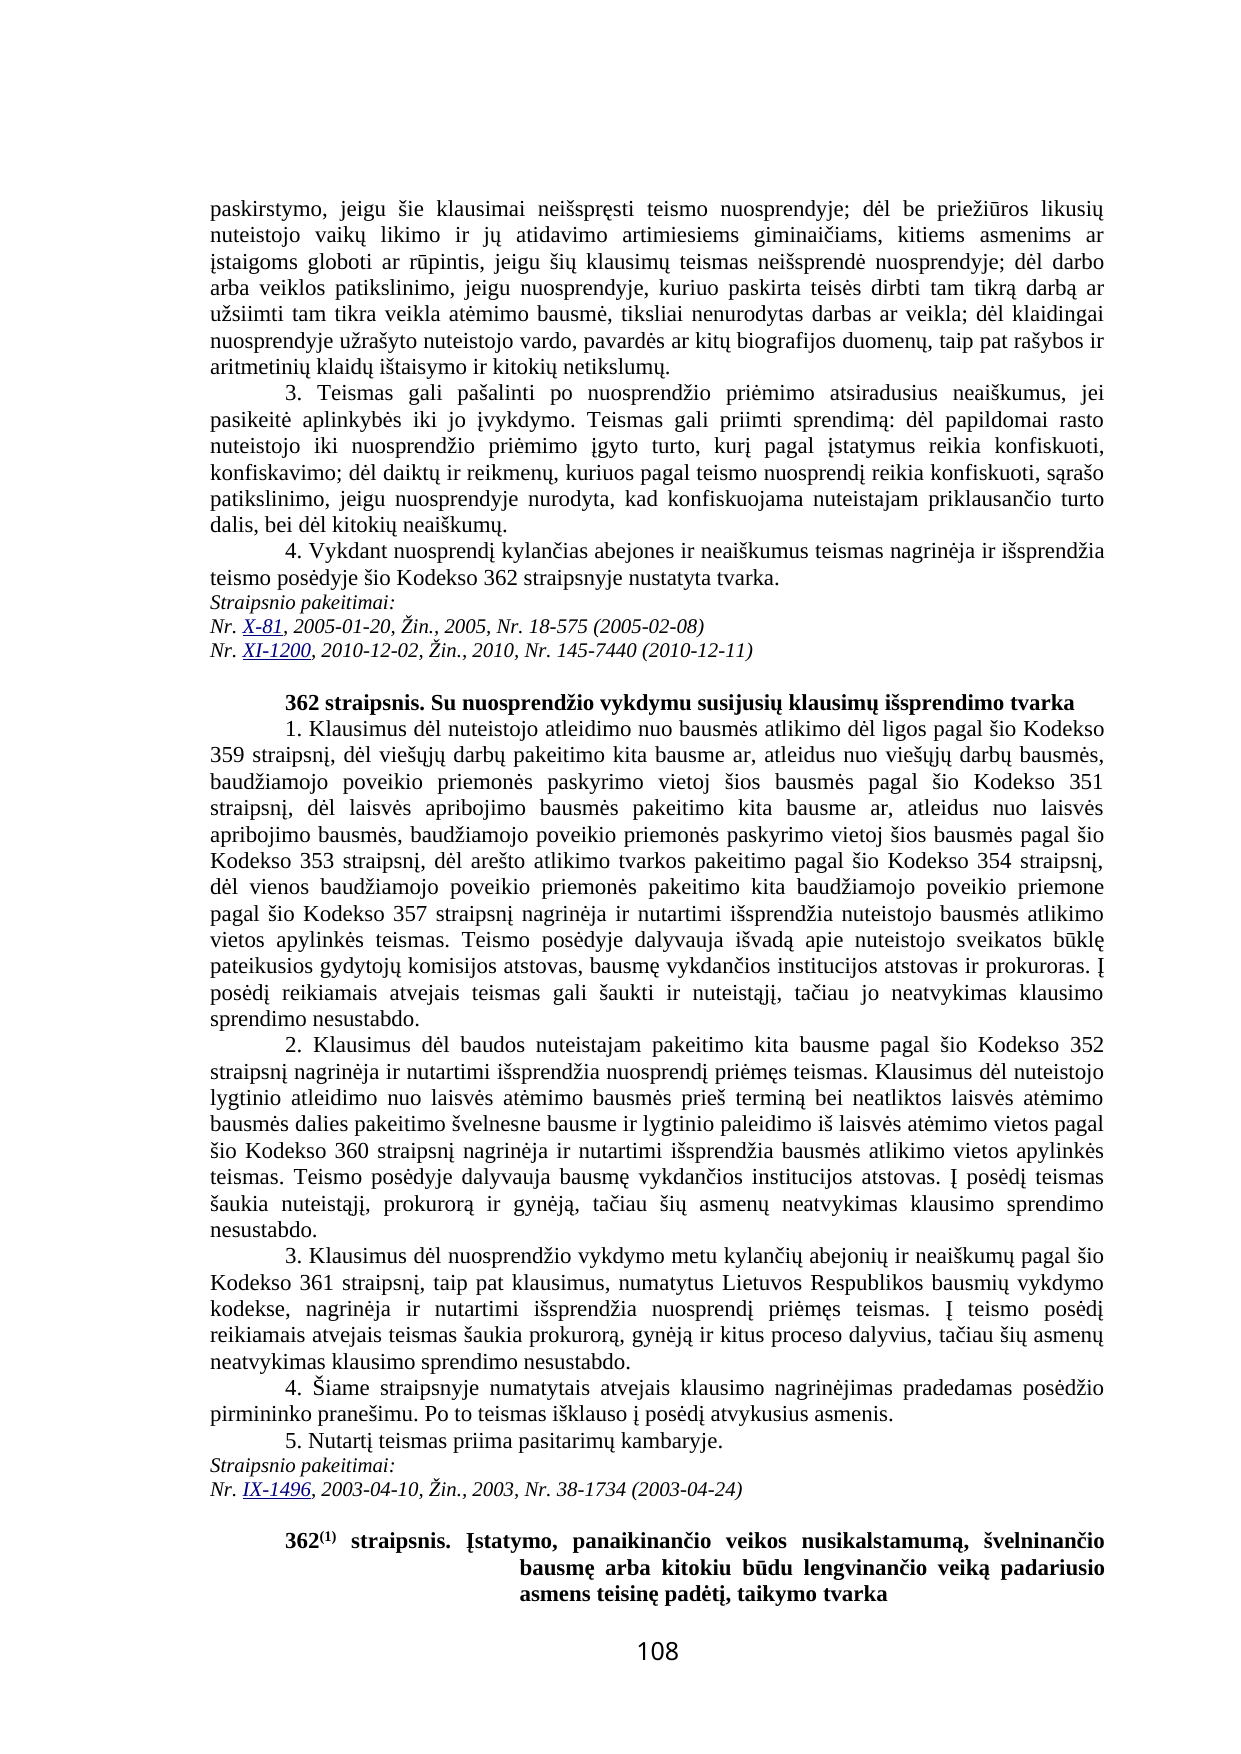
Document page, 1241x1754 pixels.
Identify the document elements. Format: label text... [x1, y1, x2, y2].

text Straipsnio pakeitimai: [210, 1453, 1106, 1477]
text Nr. XI-1200, 2010-12-02, Žin., 2010, Nr. 145-7440 (2010-12-11) [210, 638, 1106, 662]
text 362(1) straipsnis. Įstatymo, panaikinančio veikos nusikalstamumą, švelninančio bausmę arba kitokiu būdu lengvinančio veiką padariusio asmens teisinę padėtį, taikymo tvarka [285, 1528, 1106, 1607]
text 2. Klausimus dėl baudos nuteistajam pakeitimo kita bausme pagal šio Kodekso 352 straipsnį nagrinėja ir nutartimi išsprendžia nuosprendį priėmęs teismas. Klausimus dėl nuteistojo lygtinio atleidimo nuo laisvės atėmimo bausmės prieš terminą bei neatliktos laisvės atėmimo bausmės dalies pakeitimo švelnesne bausme ir lygtinio paleidimo iš laisvės atėmimo vietos pagal šio Kodekso 360 straipsnį nagrinėja ir nutartimi išsprendžia bausmės atlikimo vietos apylinkės teismas. Teismo posėdyje dalyvauja bausmę vykdančios institucijos atstovas. Į posėdį teismas šaukia nuteistąjį, prokurorą ir gynėją, tačiau šių asmenų neatvykimas klausimo sprendimo nesustabdo. [210, 1031, 1106, 1242]
text 1. Klausimus dėl nuteistojo atleidimo nuo bausmės atlikimo dėl ligos pagal šio Kodekso 359 straipsnį, dėl viešųjų darbų pakeitimo kita bausme ar, atleidus nuo viešųjų darbų bausmės, baudžiamojo poveikio priemonės paskyrimo vietoj šios bausmės pagal šio Kodekso 351 straipsnį, dėl laisvės apribojimo bausmės pakeitimo kita bausme ar, atleidus nuo laisvės apribojimo bausmės, baudžiamojo poveikio priemonės paskyrimo vietoj šios bausmės pagal šio Kodekso 353 straipsnį, dėl arešto atlikimo tvarkos pakeitimo pagal šio Kodekso 354 straipsnį, dėl vienos baudžiamojo poveikio priemonės pakeitimo kita baudžiamojo poveikio priemone pagal šio Kodekso 357 straipsnį nagrinėja ir nutartimi išsprendžia nuteistojo bausmės atlikimo vietos apylinkės teismas. Teismo posėdyje dalyvauja išvadą apie nuteistojo sveikatos būklę pateikusios gydytojų komisijos atstovas, bausmę vykdančios institucijos atstovas ir prokuroras. Į posėdį reikiamais atvejais teismas gali šaukti ir nuteistąjį, tačiau jo neatvykimas klausimo sprendimo nesustabdo. [210, 715, 1106, 1031]
text 362 straipsnis. Su nuosprendžio vykdymu susijusių klausimų išsprendimo tvarka [285, 689, 1106, 715]
text 5. Nutartį teismas priima pasitarimų kambaryje. [210, 1427, 1106, 1453]
text paskirstymo, jeigu šie klausimai neišspręsti teismo nuosprendyje; dėl be priežiūros likusių nuteistojo vaikų likimo ir jų atidavimo artimiesiems giminaičiams, kitiems asmenims ar įstaigoms globoti ar rūpintis, jeigu šių klausimų teismas neišsprendė nuosprendyje; dėl darbo arba veiklos patikslinimo, jeigu nuosprendyje, kuriuo paskirta teisės dirbti tam tikrą darbą ar užsiimti tam tikra veikla atėmimo bausmė, tiksliai nenurodytas darbas ar veikla; dėl klaidingai nuosprendyje užrašyto nuteistojo vardo, pavardės ar kitų biografijos duomenų, taip pat rašybos ir aritmetinių klaidų ištaisymo ir kitokių netikslumų. [210, 195, 1106, 379]
text 3. Teismas gali pašalinti po nuosprendžio priėmimo atsiradusius neaiškumus, jei pasikeitė aplinkybės iki jo įvykdymo. Teismas gali priimti sprendimą: dėl papildomai rasto nuteistojo iki nuosprendžio priėmimo įgyto turto, kurį pagal įstatymus reikia konfiskuoti, konfiskavimo; dėl daiktų ir reikmenų, kuriuos pagal teismo nuosprendį reikia konfiskuoti, sąrašo patikslinimo, jeigu nuosprendyje nurodyta, kad konfiskuojama nuteistajam priklausančio turto dalis, bei dėl kitokių neaiškumų. [210, 379, 1106, 538]
text Nr. IX-1496, 2003-04-10, Žin., 2003, Nr. 38-1734 (2003-04-24) [210, 1477, 1106, 1501]
text 4. Vykdant nuosprendį kylančias abejones ir neaiškumus teismas nagrinėja ir išsprendžia teismo posėdyje šio Kodekso 362 straipsnyje nustatyta tvarka. [210, 538, 1106, 590]
text Nr. X-81, 2005-01-20, Žin., 2005, Nr. 18-575 (2005-02-08) [210, 614, 1106, 638]
text Straipsnio pakeitimai: [210, 590, 1106, 614]
text 4. Šiame straipsnyje numatytais atvejais klausimo nagrinėjimas pradedamas posėdžio pirmininko pranešimu. Po to teismas išklauso į posėdį atvykusius asmenis. [210, 1374, 1106, 1427]
text 3. Klausimus dėl nuosprendžio vykdymo metu kylančių abejonių ir neaiškumų pagal šio Kodekso 361 straipsnį, taip pat klausimus, numatytus Lietuvos Respublikos bausmių vykdymo kodekse, nagrinėja ir nutartimi išsprendžia nuosprendį priėmęs teismas. Į teismo posėdį reikiamais atvejais teismas šaukia prokurorą, gynėją ir kitus proceso dalyvius, tačiau šių asmenų neatvykimas klausimo sprendimo nesustabdo. [210, 1242, 1106, 1374]
